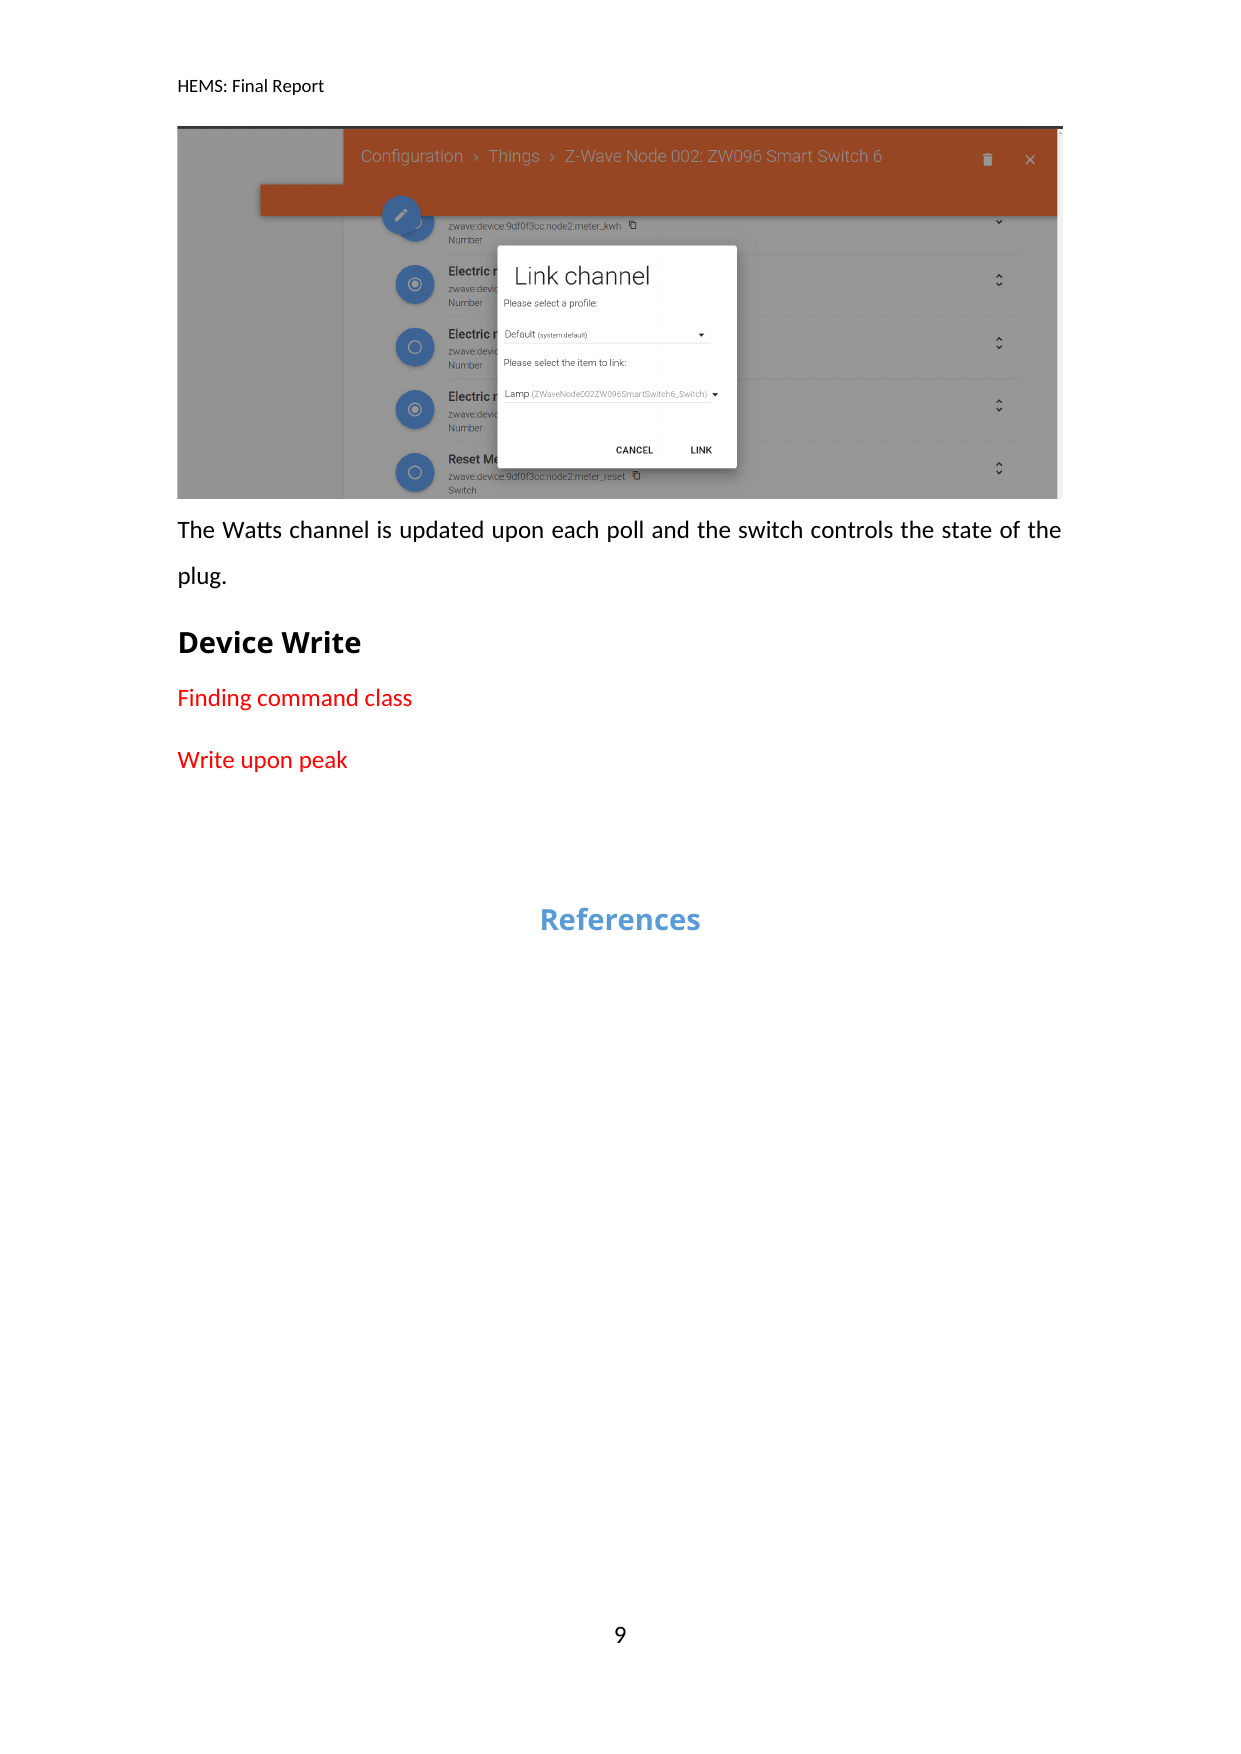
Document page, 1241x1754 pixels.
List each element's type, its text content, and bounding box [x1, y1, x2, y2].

subtitle Device Write [177, 622, 1063, 662]
text The Watts channel is updated upon each poll and the switch controls the state of the plug. [177, 499, 1063, 591]
text Finding command class [177, 682, 1063, 712]
subtitle References [177, 899, 1063, 939]
text Write upon peak [177, 744, 1063, 775]
picture [177, 126, 1063, 499]
